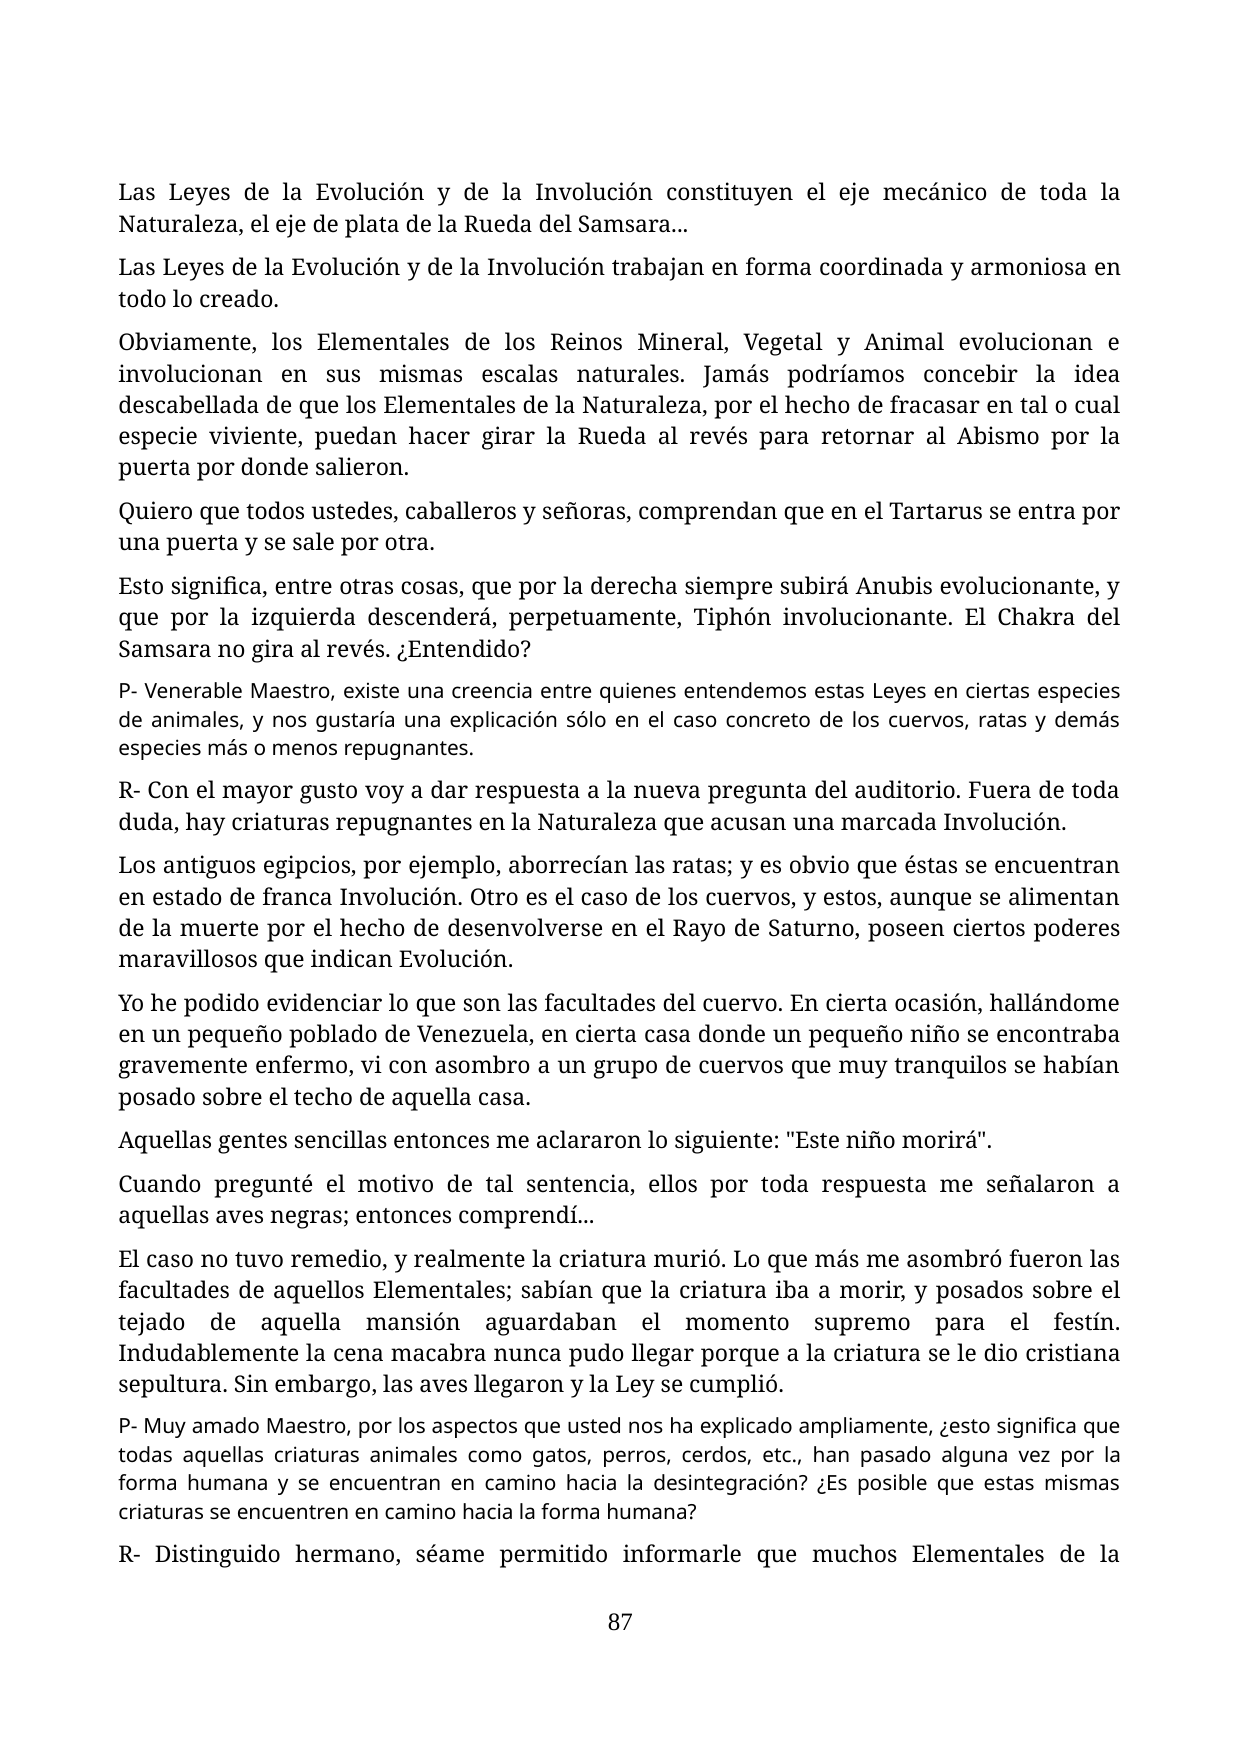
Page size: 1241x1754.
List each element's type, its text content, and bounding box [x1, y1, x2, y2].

text Quiero que todos ustedes, caballeros y señoras, comprendan que en el Tartarus se entra por una puerta y se sale por otra. [118, 495, 1122, 558]
text R- Con el mayor gusto voy a dar respuesta a la nueva pregunta del auditorio. Fuera de toda duda, hay criaturas repugnantes en la Naturaleza que acusan una marcada Involución. [118, 774, 1122, 837]
text El caso no tuvo remedio, y realmente la criatura murió. Lo que más me asombró fueron las facultades de aquellos Elementales; sabían que la criatura iba a morir, y posados sobre el tejado de aquella mansión aguardaban el momento supremo para el festín. Indudablemente la cena macabra nunca pudo llegar porque a la criatura se le dio cristiana sepultura. Sin embargo, las aves llegaron y la Ley se cumplió. [118, 1243, 1122, 1399]
text R- Distinguido hermano, séame permitido informarle que muchos Elementales de la [118, 1538, 1122, 1569]
text Esto significa, entre otras cosas, que por la derecha siempre subirá Anubis evolucionante, y que por la izquierda descenderá, perpetuamente, Tiphón involucionante. El Chakra del Samsara no gira al revés. ¿Entendido? [118, 570, 1122, 664]
text Las Leyes de la Evolución y de la Involución trabajan en forma coordinada y armoniosa en todo lo creado. [118, 251, 1122, 314]
text P- Muy amado Maestro, por los aspectos que usted nos ha explicado ampliamente, ¿esto significa que todas aquellas criaturas animales como gatos, perros, cerdos, etc., han pasado alguna vez por la forma humana y se encuentran en camino hacia la desintegración? ¿Es posible que estas mismas criaturas se encuentren en camino hacia la forma humana? [118, 1412, 1122, 1525]
text Las Leyes de la Evolución y de la Involución constituyen el eje mecánico de toda la Naturaleza, el eje de plata de la Rueda del Samsara... [118, 176, 1122, 239]
text Yo he podido evidenciar lo que son las facultades del cuervo. En cierta ocasión, hallándome en un pequeño poblado de Venezuela, en cierta casa donde un pequeño niño se encontraba gravemente enfermo, vi con asombro a un grupo de cuervos que muy tranquilos se habían posado sobre el techo de aquella casa. [118, 987, 1122, 1112]
text Cuando pregunté el motivo de tal sentencia, ellos por toda respuesta me señalaron a aquellas aves negras; entonces comprendí... [118, 1168, 1122, 1230]
text Obviamente, los Elementales de los Reinos Mineral, Vegetal y Animal evolucionan e involucionan en sus mismas escalas naturales. Jamás podríamos concebir la idea descabellada de que los Elementales de la Naturaleza, por el hecho de fracasar en tal o cual especie viviente, puedan hacer girar la Rueda al revés para retornar al Abismo por la puerta por donde salieron. [118, 326, 1122, 483]
text Aquellas gentes sencillas entonces me aclararon lo siguiente: "Este niño morirá". [118, 1124, 1122, 1155]
text Los antiguos egipcios, por ejemplo, aborrecían las ratas; y es obvio que éstas se encuentran en estado de franca Involución. Otro es el caso de los cuervos, y estos, aunque se alimentan de la muerte por el hecho de desenvolverse en el Rayo de Saturno, poseen ciertos poderes maravillosos que indican Evolución. [118, 849, 1122, 974]
text P- Venerable Maestro, existe una creencia entre quienes entendemos estas Leyes en ciertas especies de animales, y nos gustaría una explicación sólo en el caso concreto de los cuervos, ratas y demás especies más o menos repugnantes. [118, 676, 1122, 762]
